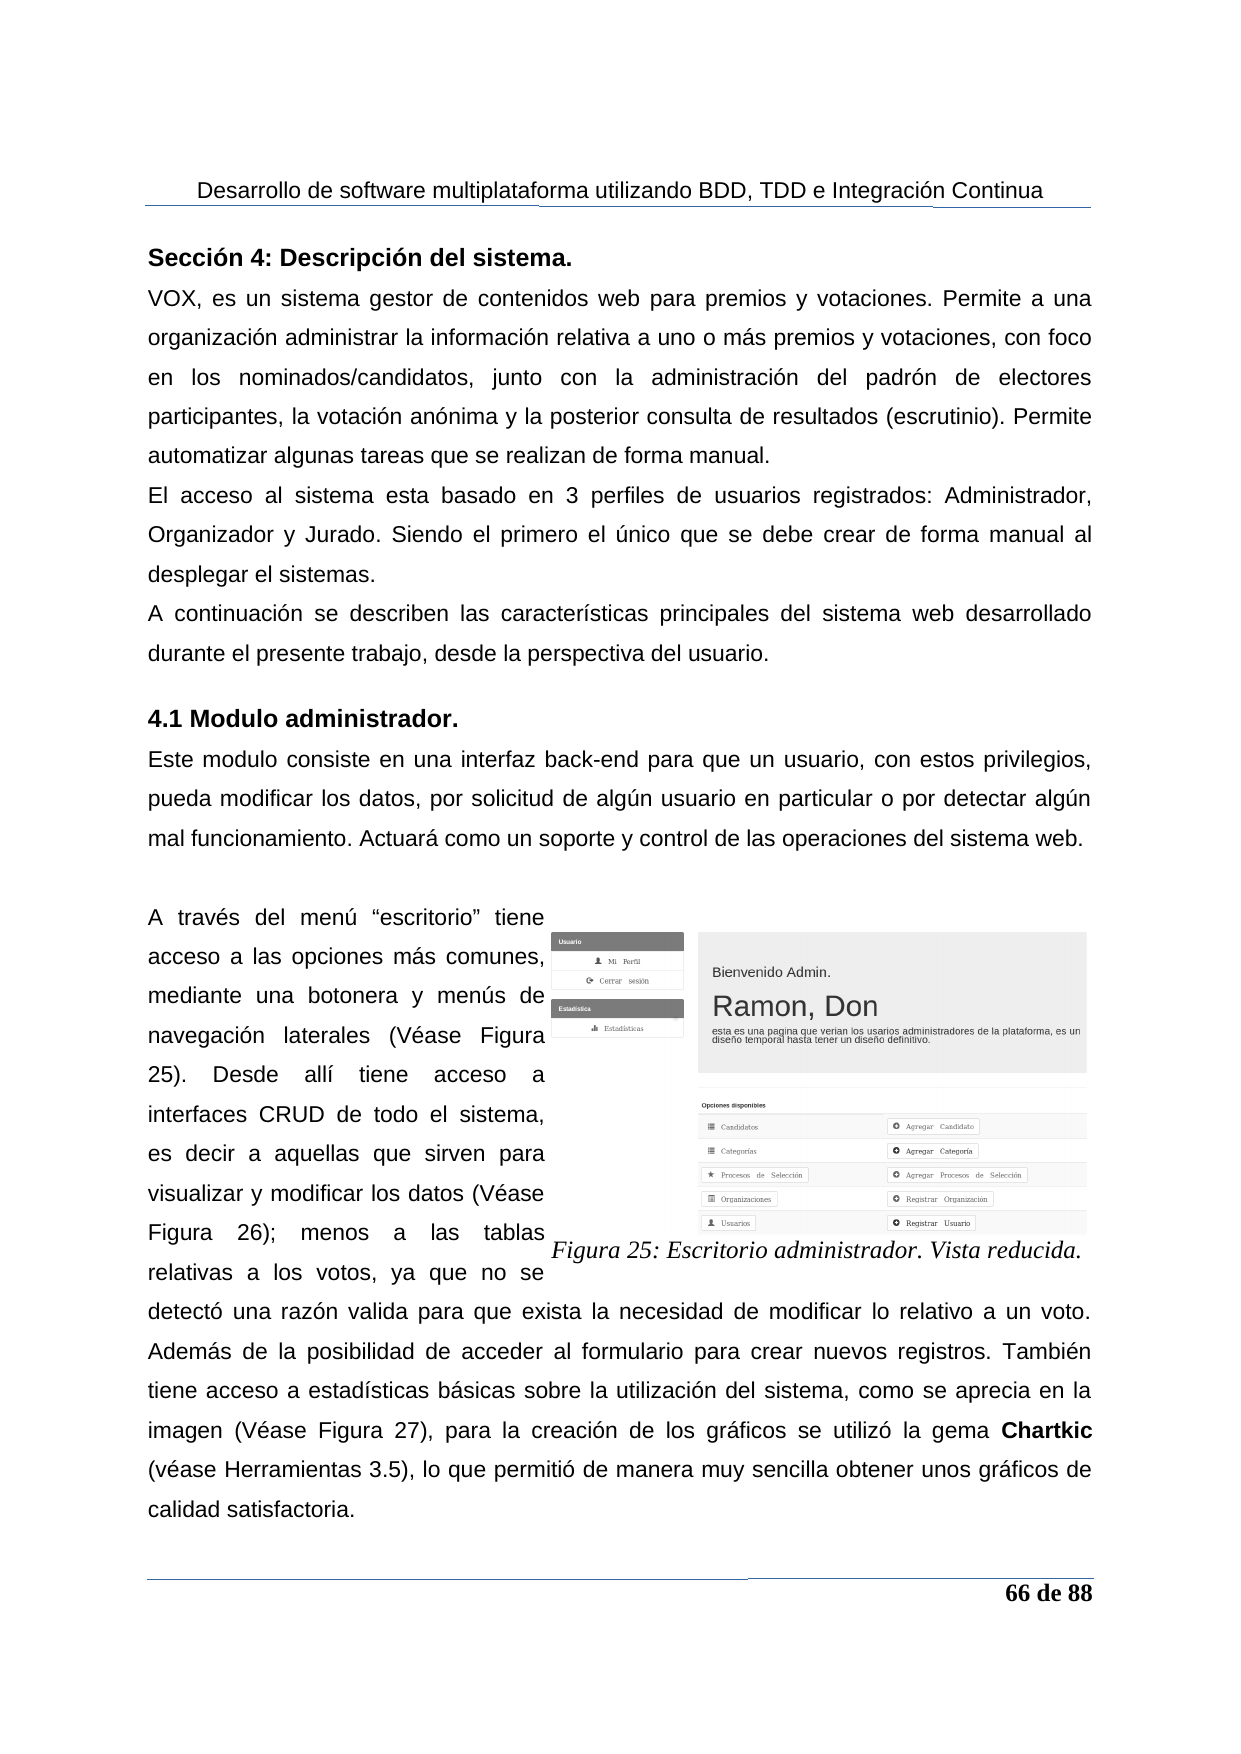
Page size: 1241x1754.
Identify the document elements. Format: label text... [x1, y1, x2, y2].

text El acceso al sistema esta basado en 3 perfiles de usuarios registrados: Administrador, Organizador y Jurado. Siendo el primero el único que se debe crear de forma manual al desplegar el sistemas. [148, 482, 1093, 587]
text Este modulo consiste en una interfaz back-end para que un usuario, con estos privilegios, pueda modificar los datos, por solicitud de algún usuario en particular o por detectar algún mal funcionamiento. Actuará como un soporte y control de las operaciones del sistema web. [148, 746, 1093, 851]
subtitle 4.1 Modulo administrador. [148, 704, 1093, 733]
text A través del menú “escritorio” tiene acceso a las opciones más comunes, mediante una botonera y menús de navegación laterales (Véase Figura 25). Desde allí tiene acceso a interfaces CRUD de todo el sistema, es decir a aquellas que sirven para visualizar y modificar los datos (Véase Figura 26); menos a las tablas relativas a los votos, ya que no se detectó una razón valida para que exista la necesidad de modificar lo relativo a un voto. Además de la posibilidad de acceder al formulario para crear nuevos registros. También tiene acceso a estadísticas básicas sobre la utilización del sistema, como se aprecia en la imagen (Véase Figura 27), para la creación de los gráficos se utilizó la gema Chartkic (véase Herramientas 3.5), lo que permitió de manera muy sencilla obtener unos gráficos de calidad satisfactoria. [148, 903, 1093, 1522]
text Figura 25: Escritorio administrador. Vista reducida. [551, 1236, 1087, 1264]
subtitle Sección 4: Descripción del sistema. [148, 243, 1093, 272]
text VOX, es un sistema gestor de contenidos web para premios y votaciones. Permite a una organización administrar la información relativa a uno o más premios y votaciones, con foco en los nominados/candidatos, junto con la administración del padrón de electores participantes, la votación anónima y la posterior consulta de resultados (escrutinio). Permite automatizar algunas tareas que se realizan de forma manual. [148, 284, 1093, 469]
text A continuación se describen las características principales del sistema web desarrollado durante el presente trabajo, desde la perspectiva del usuario. [148, 600, 1093, 666]
